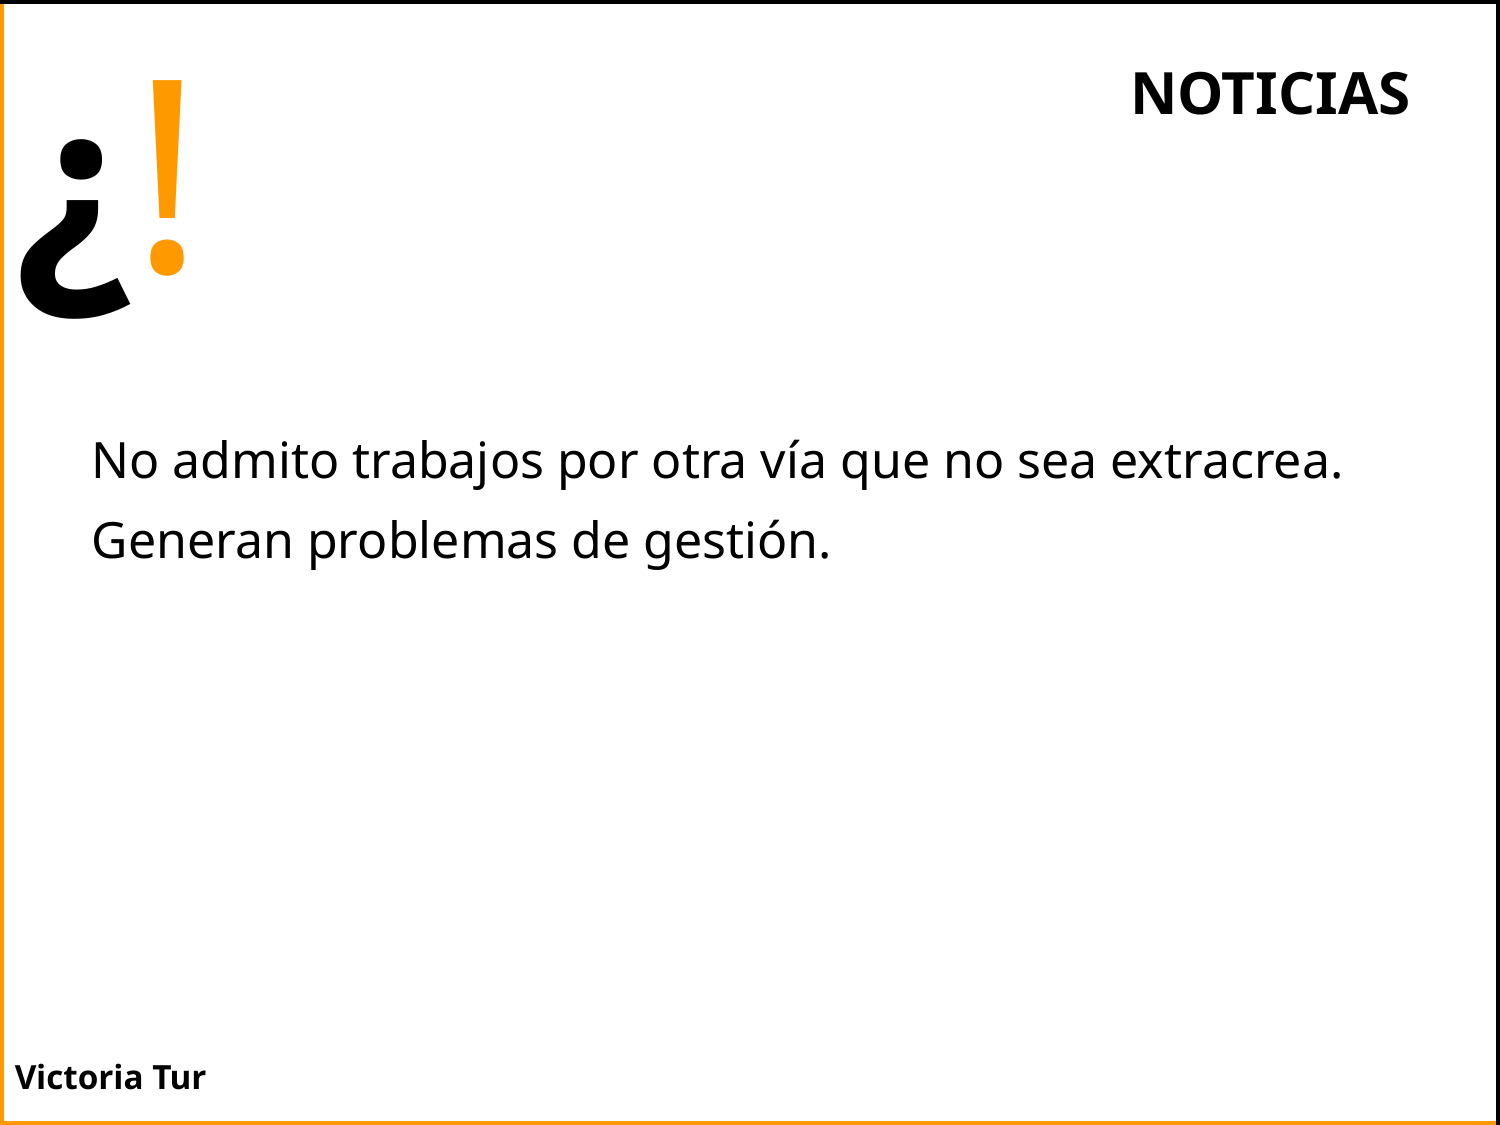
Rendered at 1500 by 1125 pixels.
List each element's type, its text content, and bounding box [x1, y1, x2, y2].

title NOTICIAS [75, 45, 1426, 233]
list No admito trabajos por otra vía que no sea extracrea. Generan problemas de gestión. [76, 255, 1427, 998]
